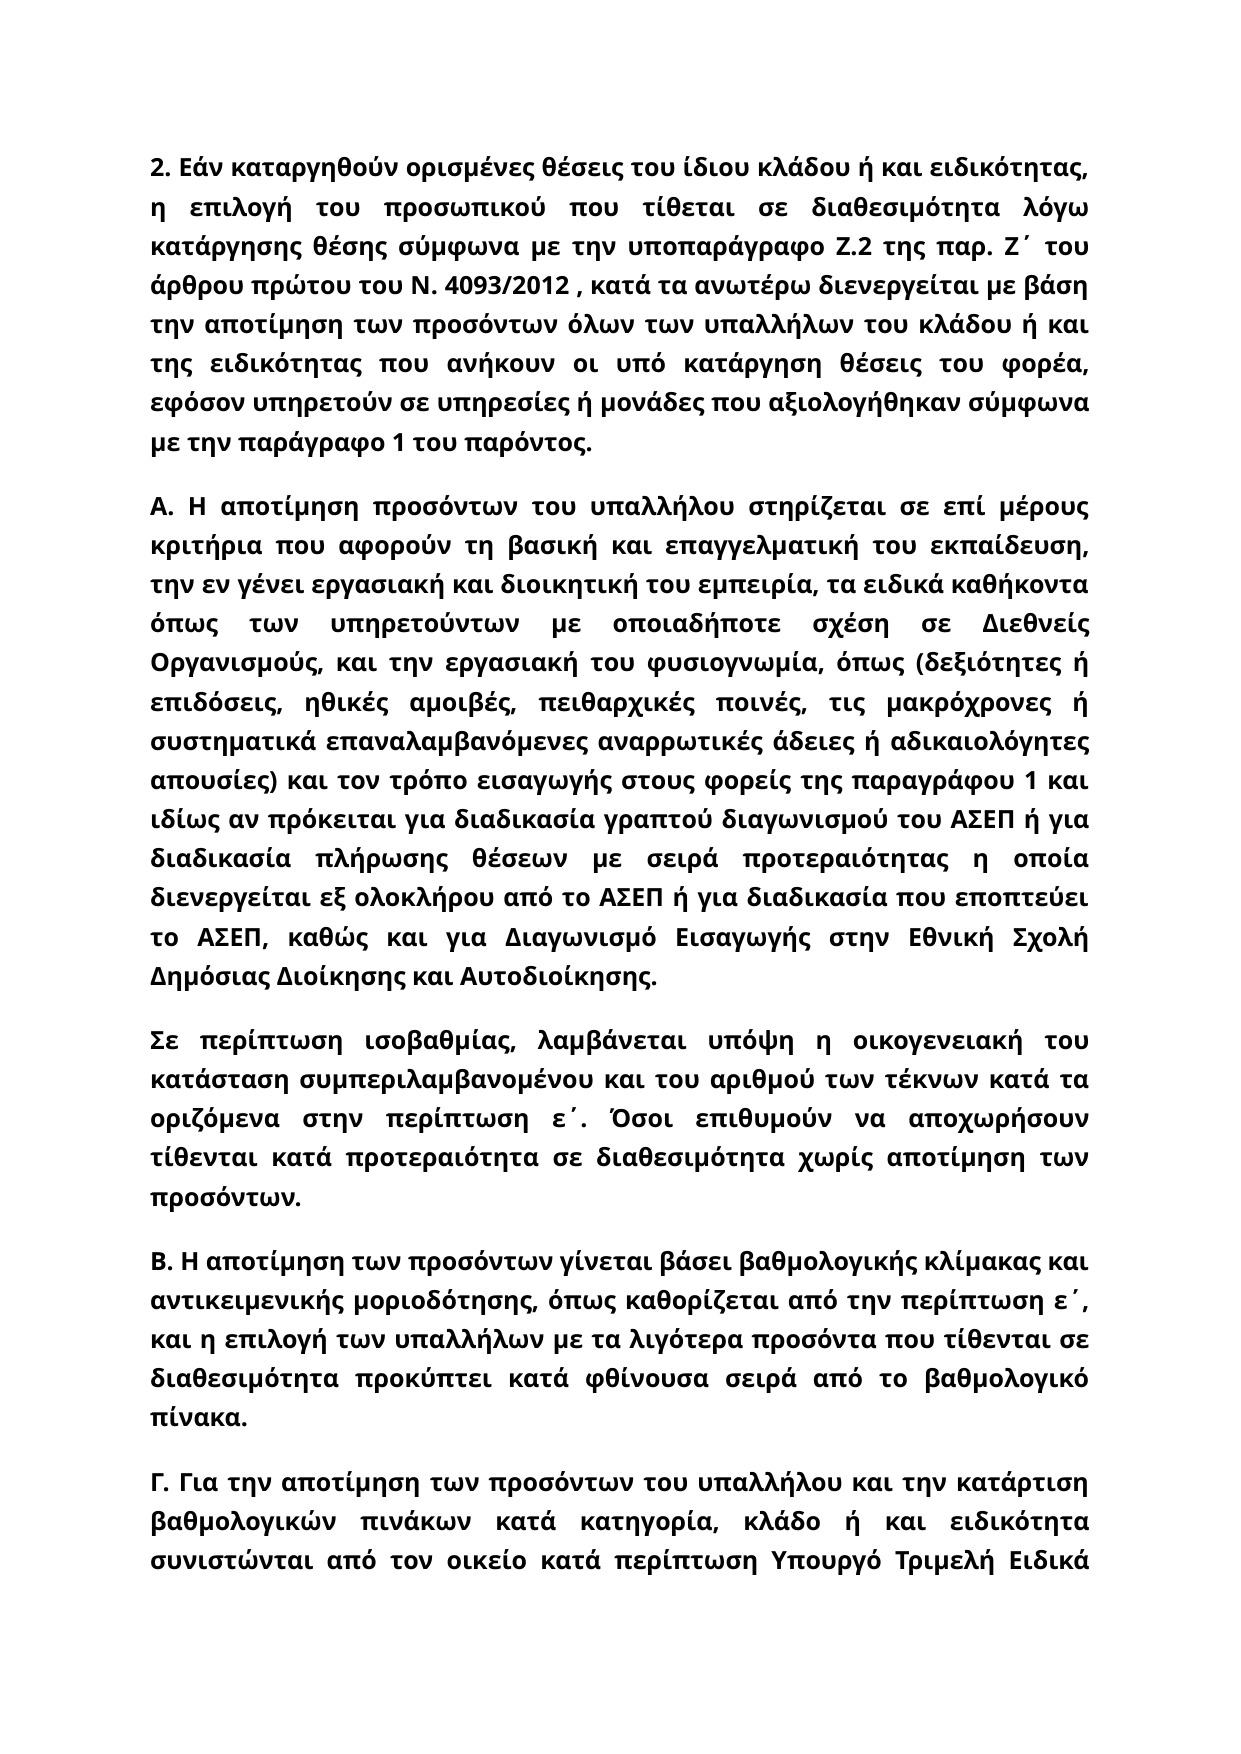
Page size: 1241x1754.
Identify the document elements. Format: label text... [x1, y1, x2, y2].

text Σε περίπτωση ισοβαθμίας, λαμβάνεται υπόψη η οικογενειακή του κατάσταση συμπεριλαμβανομένου και του αριθμού των τέκνων κατά τα οριζόμενα στην περίπτωση ε΄. Όσοι επιθυμούν να αποχωρήσουν τίθενται κατά προτεραιότητα σε διαθεσιμότητα χωρίς αποτίμηση των προσόντων. [150, 1022, 1090, 1213]
text Α. Η αποτίμηση προσόντων του υπαλλήλου στηρίζεται σε επί μέρους κριτήρια που αφορούν τη βασική και επαγγελματική του εκπαίδευση, την εν γένει εργασιακή και διοικητική του εμπειρία, τα ειδικά καθήκοντα όπως των υπηρετούντων με οποιαδήποτε σχέση σε Διεθνείς Οργανισμούς, και την εργασιακή του φυσιογνωμία, όπως (δεξιότητες ή επιδόσεις, ηθικές αμοιβές, πειθαρχικές ποινές, τις μακρόχρονες ή συστηματικά επαναλαμβανόμενες αναρρωτικές άδειες ή αδικαιολόγητες απουσίες) και τον τρόπο εισαγωγής στους φορείς της παραγράφου 1 και ιδίως αν πρόκειται για διαδικασία γραπτού διαγωνισμού του ΑΣΕΠ ή για διαδικασία πλήρωσης θέσεων με σειρά προτεραιότητας η οποία διενεργείται εξ ολοκλήρου από το ΑΣΕΠ ή για διαδικασία που εποπτεύει το ΑΣΕΠ, καθώς και για Διαγωνισμό Εισαγωγής στην Εθνική Σχολή Δημόσιας Διοίκησης και Αυτοδιοίκησης. [150, 488, 1090, 992]
text Γ. Για την αποτίμηση των προσόντων του υπαλλήλου και την κατάρτιση βαθμολογικών πινάκων κατά κατηγορία, κλάδο ή και ειδικότητα συνιστώνται από τον οικείο κατά περίπτωση Υπουργό Τριμελή Ειδικά [150, 1464, 1090, 1577]
text 2. Εάν καταργηθούν ορισμένες θέσεις του ίδιου κλάδου ή και ειδικότητας, η επιλογή του προσωπικού που τίθεται σε διαθεσιμότητα λόγω κατάργησης θέσης σύμφωνα με την υποπαράγραφο Ζ.2 της παρ. Ζ΄ του άρθρου πρώτου του Ν. 4093/2012 , κατά τα ανωτέρω διενεργείται με βάση την αποτίμηση των προσόντων όλων των υπαλλήλων του κλάδου ή και της ειδικότητας που ανήκουν οι υπό κατάργηση θέσεις του φορέα, εφόσον υπηρετούν σε υπηρεσίες ή μονάδες που αξιολογήθηκαν σύμφωνα με την παράγραφο 1 του παρόντος. [150, 150, 1090, 458]
text Β. Η αποτίμηση των προσόντων γίνεται βάσει βαθμολογικής κλίμακας και αντικειμενικής μοριοδότησης, όπως καθορίζεται από την περίπτωση ε΄, και η επιλογή των υπαλλήλων με τα λιγότερα προσόντα που τίθενται σε διαθεσιμότητα προκύπτει κατά φθίνουσα σειρά από το βαθμολογικό πίνακα. [150, 1243, 1090, 1434]
